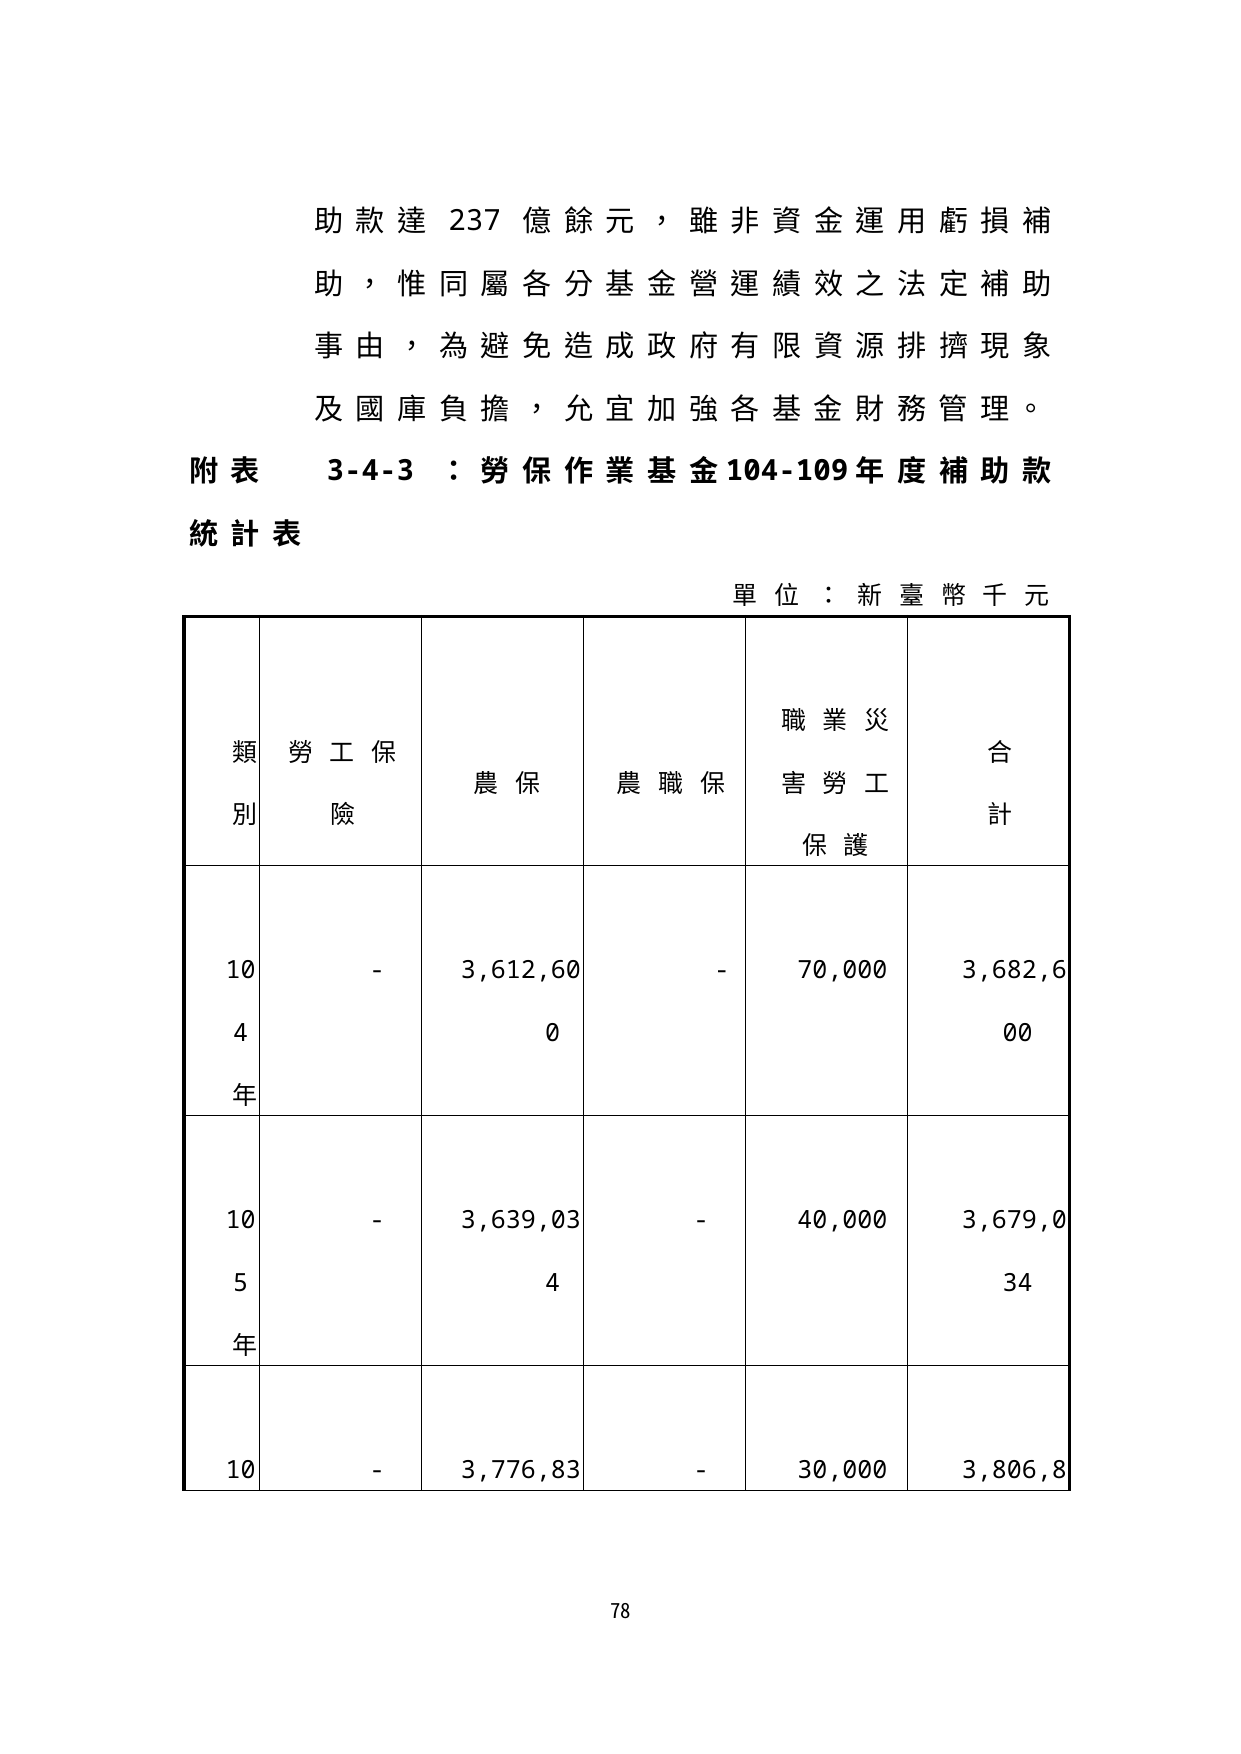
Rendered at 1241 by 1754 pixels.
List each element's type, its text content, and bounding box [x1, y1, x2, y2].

table_cell - [584, 1116, 745, 1365]
table_cell - [584, 866, 745, 1115]
table_cell 30,000 [746, 1366, 907, 1490]
table_header 合 計 [908, 618, 1068, 865]
table_cell 70,000 [746, 866, 907, 1115]
table_cell - [260, 1366, 421, 1490]
table_cell 104年 [186, 866, 259, 1115]
table_cell 10 [186, 1366, 259, 1490]
table_cell 40,000 [746, 1116, 907, 1365]
table_cell 3,682,600 [908, 866, 1068, 1115]
table_cell 105年 [186, 1116, 259, 1365]
table_cell 3,639,034 [422, 1116, 583, 1365]
table_header 職業災害勞工保護 [746, 618, 907, 865]
table_cell - [584, 1366, 745, 1490]
table_header 農保 [422, 618, 583, 865]
table_header 農職保 [584, 618, 745, 865]
table_cell - [260, 866, 421, 1115]
text 助款達237億餘元，雖非資金運用虧損補助，惟同屬各分基金營運績效之法定補助事由，為避免造成政府有限資源排擠現象及國庫負擔，允宜加強各基金財務管理。 [271, 177, 1058, 427]
text 單位：新臺幣千元 [183, 552, 1058, 615]
table_cell - [260, 1116, 421, 1365]
text 附表 3-4-3：勞保作業基金104-109年度補助款統計表 [183, 427, 1058, 552]
table_header 類別 [186, 618, 259, 865]
table_cell 3,776,83 [422, 1366, 583, 1490]
table_header 勞工保險 [260, 618, 421, 865]
table_cell 3,806,8 [908, 1366, 1068, 1490]
table_cell 3,612,600 [422, 866, 583, 1115]
table_cell 3,679,034 [908, 1116, 1068, 1365]
